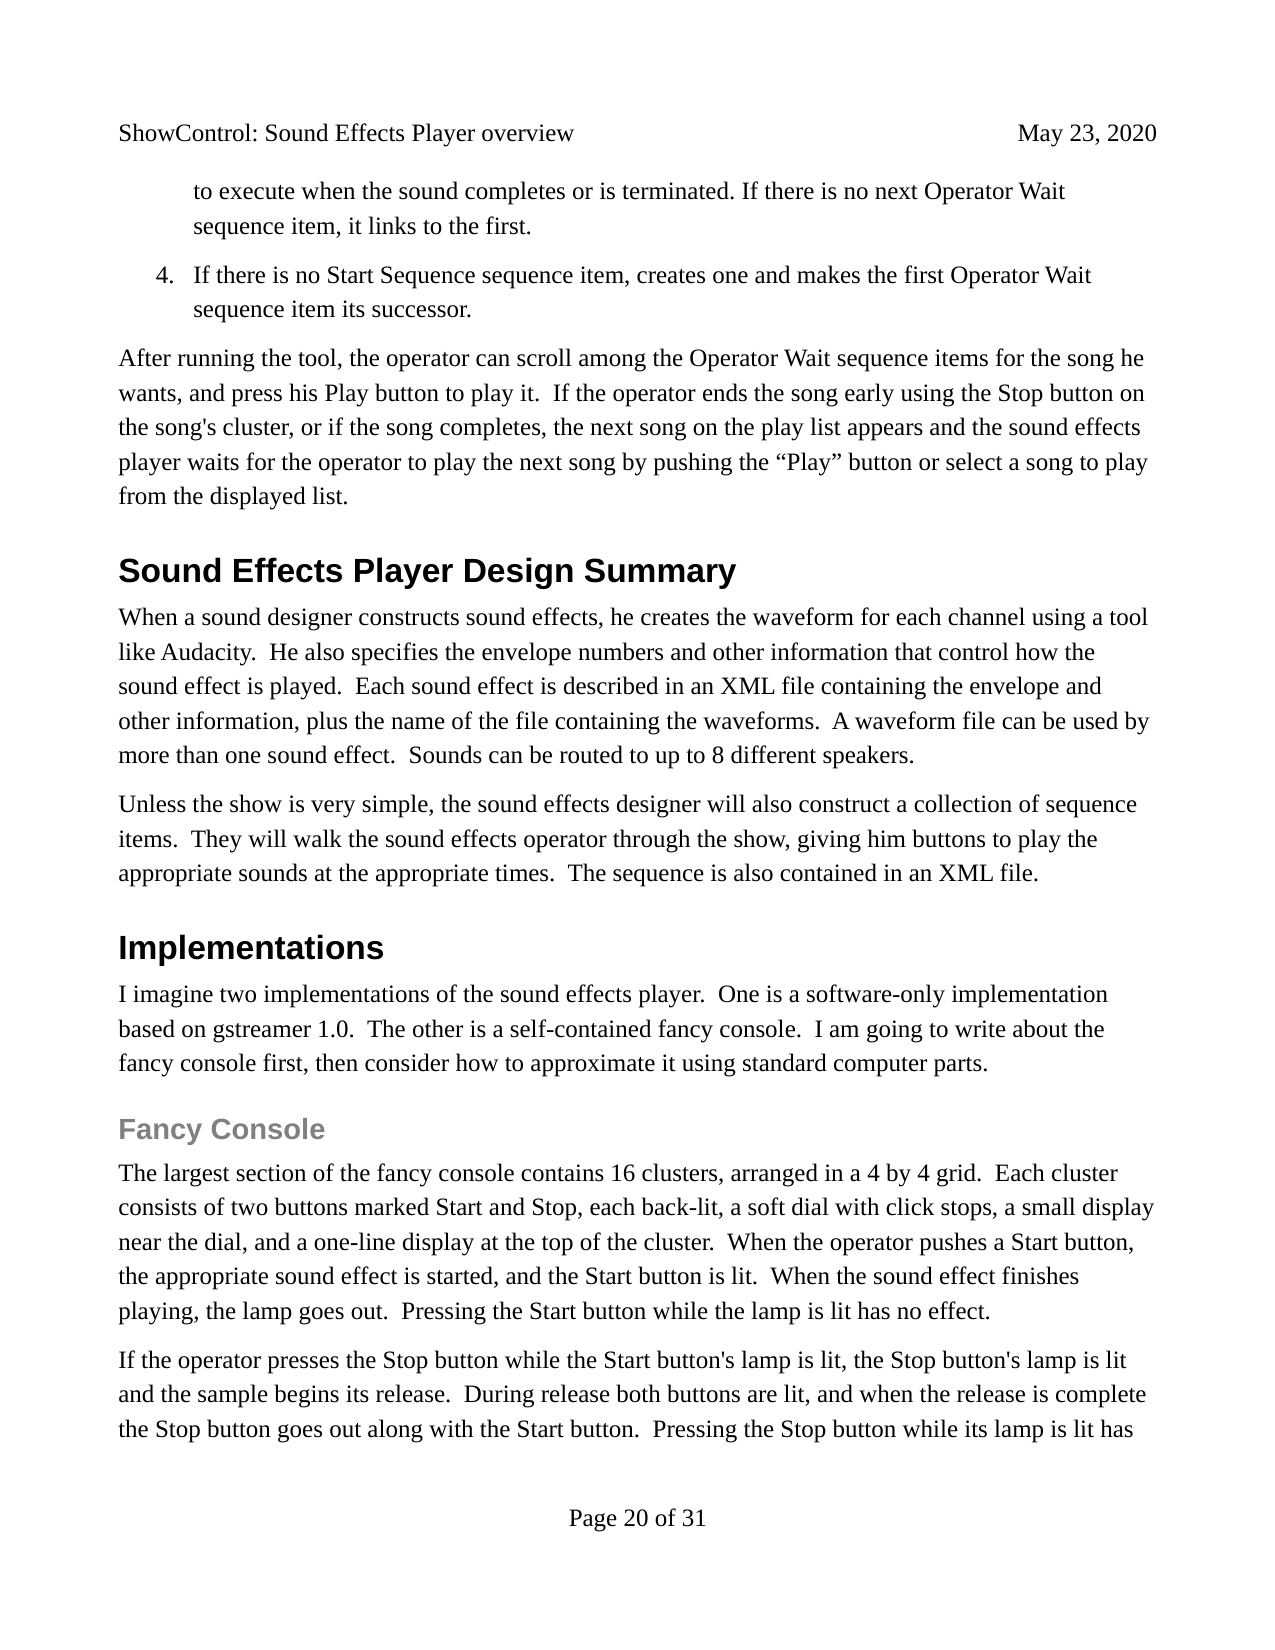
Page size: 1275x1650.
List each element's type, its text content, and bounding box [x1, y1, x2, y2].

text After running the tool, the operator can scroll among the Operator Wait sequence items for the song he wants, and press his Play button to play it. If the operator ends the song early using the Stop button on the song's cluster, or if the song completes, the next song on the play list appears and the sound effects player waits for the operator to play the next song by pushing the “Play” button or select a song to play from the displayed list. [118, 343, 1157, 510]
list to execute when the sound completes or is terminated. If there is no next Operator Wait sequence item, it links to the first. [156, 176, 1157, 239]
text The largest section of the fancy console contains 16 clusters, arranged in a 4 by 4 grid. Each cluster consists of two buttons marked Start and Stop, each back-lit, a soft dial with click stops, a small display near the dial, and a one-line display at the top of the cluster. When the operator pushes a Start button, the appropriate sound effect is started, and the Start button is lit. When the sound effect finishes playing, the lamp goes out. Pressing the Start button while the lamp is lit has no effect. [118, 1158, 1157, 1325]
text Unless the show is very simple, the sound effects designer will also construct a collection of sequence items. They will walk the sound effects operator through the show, giving him buttons to play the appropriate sounds at the appropriate times. The sequence is also contained in an XML file. [118, 789, 1157, 887]
text I imagine two implementations of the sound effects player. One is a software-only implementation based on gstreamer 1.0. The other is a self-contained fancy console. I am going to write about the fancy console first, then consider how to approximate it using standard computer parts. [118, 979, 1157, 1077]
subtitle Fancy Console [118, 1112, 1157, 1146]
list If there is no Start Sequence sequence item, creates one and makes the first Operator Wait sequence item its successor. [156, 260, 1157, 323]
subtitle Sound Effects Player Design Summary [118, 551, 1157, 590]
text When a sound designer constructs sound effects, he creates the waveform for each channel using a tool like Audacity. He also specifies the envelope numbers and other information that control how the sound effect is played. Each sound effect is described in an XML file containing the envelope and other information, plus the name of the file containing the waveforms. A waveform file can be used by more than one sound effect. Sounds can be routed to up to 8 different speakers. [118, 602, 1157, 769]
subtitle Implementations [118, 928, 1157, 967]
text If the operator presses the Stop button while the Start button's lamp is lit, the Stop button's lamp is lit and the sample begins its release. During release both buttons are lit, and when the release is complete the Stop button goes out along with the Start button. Pressing the Stop button while its lamp is lit has [118, 1345, 1157, 1443]
